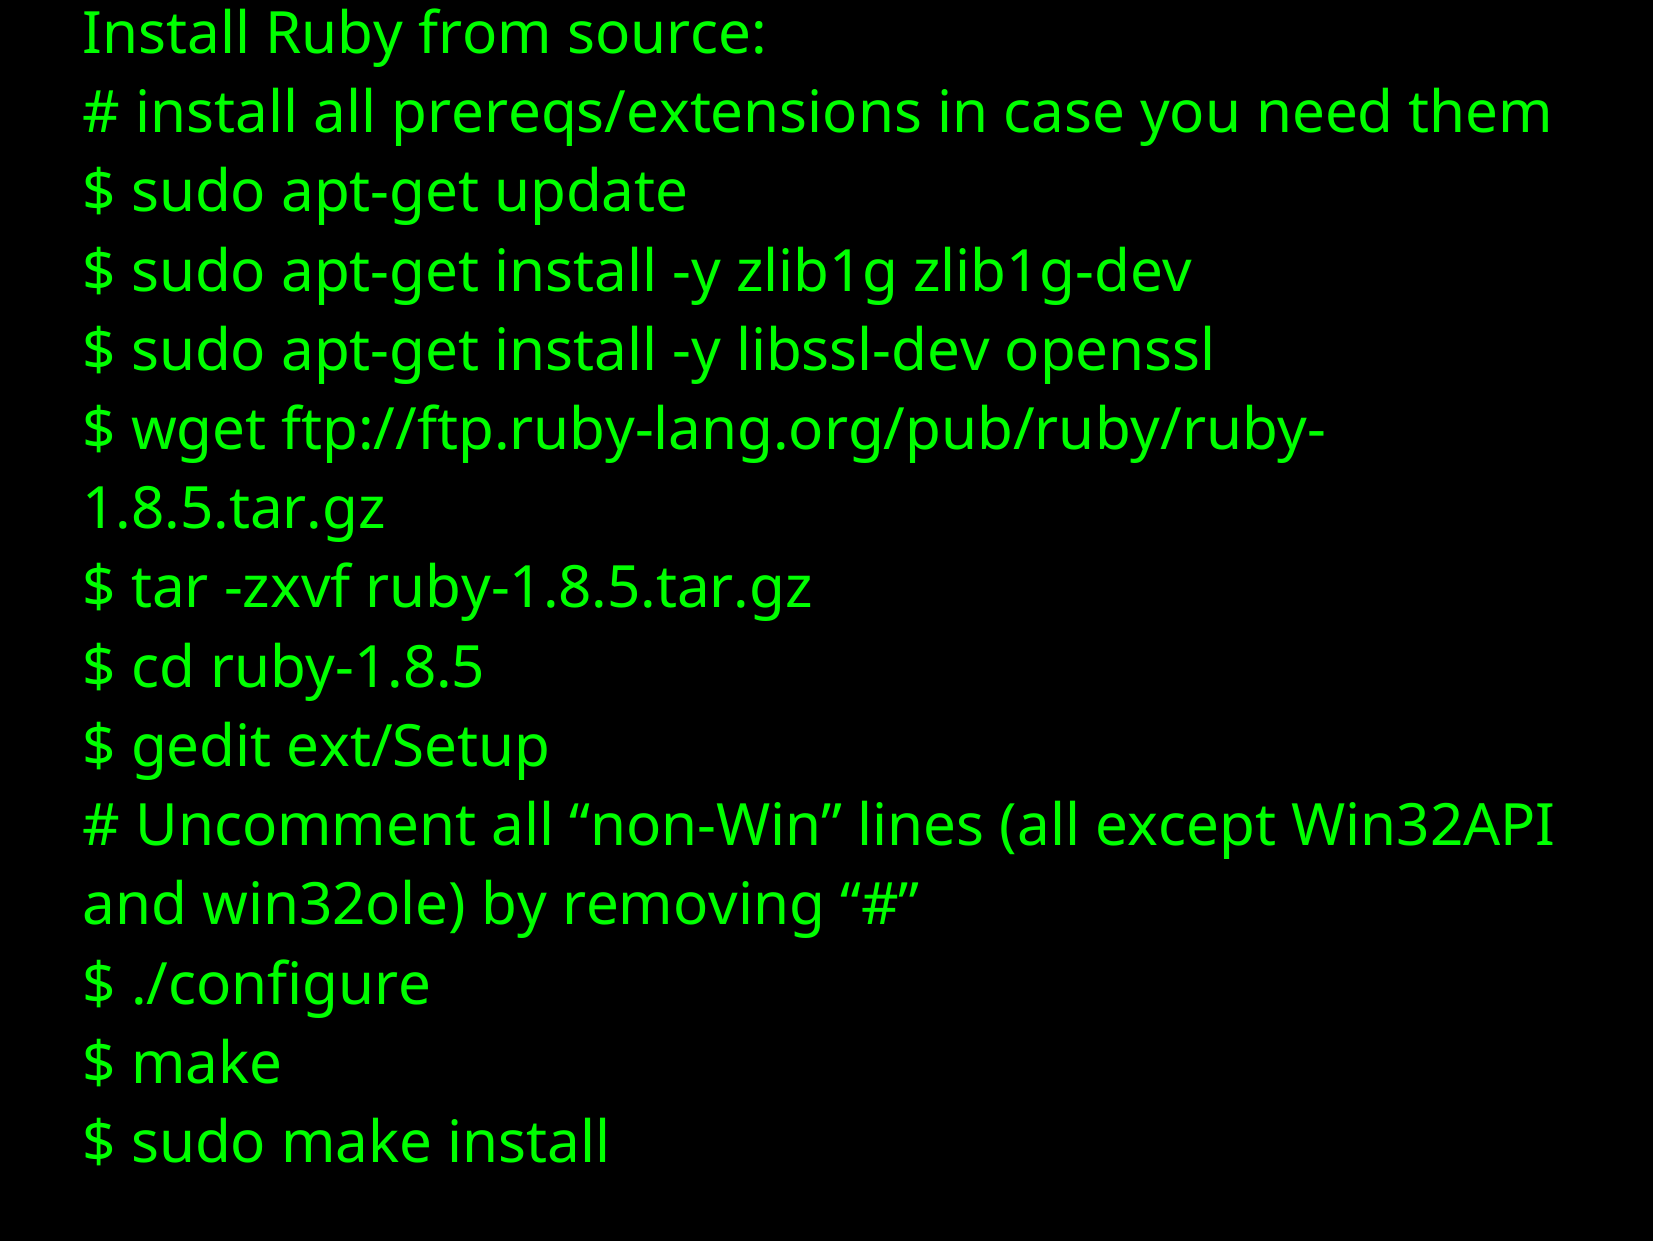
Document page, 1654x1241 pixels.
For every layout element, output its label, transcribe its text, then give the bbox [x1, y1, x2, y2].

title Install Ruby from source: # install all prereqs/extensions in case you need them $ sudo apt-get update $ sudo apt-get install -y zlib1g zlib1g-dev $ sudo apt-get install -y libssl-dev openssl $ wget ftp://ftp.ruby-lang.org/pub/ruby/ruby-1.8.5.tar.gz $ tar -zxvf ruby-1.8.5.tar.gz $ cd ruby-1.8.5 $ gedit ext/Setup # Uncomment all “non-Win” lines (all except Win32API and win32ole) by removing “#” $ ./configure $ make $ sudo make install [82, 49, 1571, 1201]
